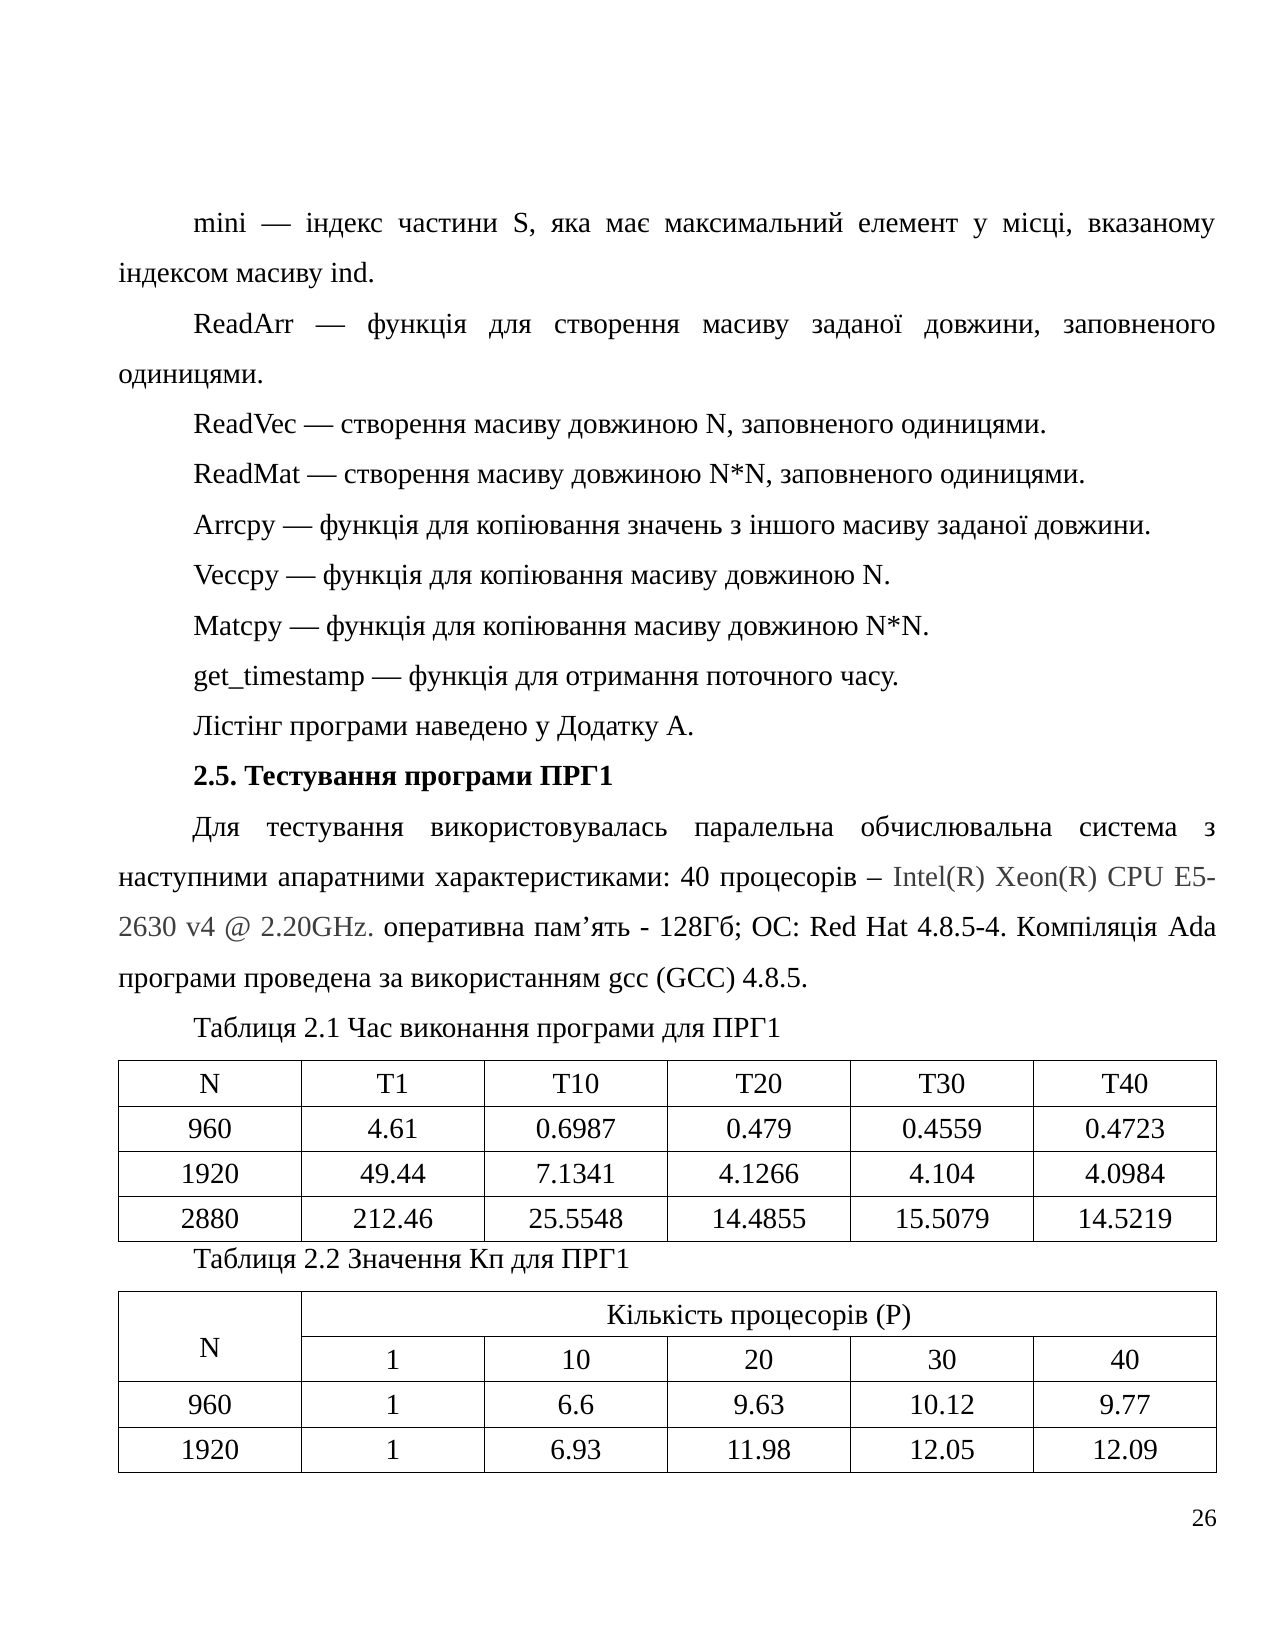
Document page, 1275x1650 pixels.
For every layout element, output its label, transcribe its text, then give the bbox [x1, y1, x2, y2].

text Veccpy — функція для копіювання масиву довжиною N. [118, 557, 1216, 591]
text Лістінг програми наведено у Додатку А. [118, 708, 1216, 742]
table_cell 6.93 [485, 1428, 667, 1472]
table_header Кількість процесорів (P) [302, 1292, 1216, 1336]
table_header T1 [302, 1061, 484, 1106]
table_cell 960 [119, 1107, 301, 1151]
table_cell 2880 [119, 1197, 301, 1241]
table_cell 0.479 [668, 1107, 850, 1151]
table_cell 7.1341 [485, 1152, 667, 1196]
table_cell 9.77 [1034, 1382, 1216, 1427]
table_cell 0.4559 [851, 1107, 1033, 1151]
table_cell 10.12 [851, 1382, 1033, 1427]
table_cell 1 [302, 1382, 484, 1427]
table_cell 30 [851, 1337, 1033, 1381]
table_cell 49.44 [302, 1152, 484, 1196]
table_cell 212.46 [302, 1197, 484, 1241]
text Для тестування використовувалась паралельна обчислювальна система з наступними апаратними характеристиками: 40 процесорів – Intel(R) Xeon(R) CPU E5-2630 v4 @ 2.20GHz. оперативна пам’ять - 128Гб; OC: Red Hat 4.8.5-4. Компіляція Ada програми проведена за використанням gcc (GCC) 4.8.5. [118, 809, 1216, 993]
table_cell 14.5219 [1034, 1197, 1216, 1241]
table_header T20 [668, 1061, 850, 1106]
table_cell 12.05 [851, 1428, 1033, 1472]
text Matcpy — функція для копіювання масиву довжиною N*N. [118, 608, 1216, 641]
table_cell 4.0984 [1034, 1152, 1216, 1196]
table_cell 1 [302, 1428, 484, 1472]
table_header T40 [1034, 1061, 1216, 1106]
text 2.5. Тестування програми ПРГ1 [118, 758, 1216, 792]
table_cell 4.61 [302, 1107, 484, 1151]
text Таблиця 2.2 Значення Кп для ПРГ1 [118, 1242, 1216, 1274]
text Arrcpy — функція для копіювання значень з іншого масиву заданої довжини. [118, 507, 1216, 541]
table_cell 1 [302, 1337, 484, 1381]
table_cell 1920 [119, 1152, 301, 1196]
table_header T10 [485, 1061, 667, 1106]
table_cell 40 [1034, 1337, 1216, 1381]
table_header N [119, 1292, 301, 1381]
text mini — індекс частини S, яка має максимальний елемент у місці, вказаному індексом масиву ind. [118, 205, 1216, 289]
text ReadArr — функція для створення масиву заданої довжини, заповненого одиницями. [118, 306, 1216, 389]
table_cell 12.09 [1034, 1428, 1216, 1472]
table_cell 1920 [119, 1428, 301, 1472]
text ReadMat — створення масиву довжиною N*N, заповненого одиницями. [118, 457, 1216, 490]
table_cell 9.63 [668, 1382, 850, 1427]
table_cell 11.98 [668, 1428, 850, 1472]
table_cell 25.5548 [485, 1197, 667, 1241]
table_cell 960 [119, 1382, 301, 1427]
table_cell 0.4723 [1034, 1107, 1216, 1151]
table_cell 6.6 [485, 1382, 667, 1427]
table_header N [119, 1061, 301, 1106]
table_cell 15.5079 [851, 1197, 1033, 1241]
table_header T30 [851, 1061, 1033, 1106]
text get_timestamp — функція для отримання поточного часу. [118, 658, 1216, 691]
table_cell 20 [668, 1337, 850, 1381]
table_cell 0.6987 [485, 1107, 667, 1151]
table_cell 14.4855 [668, 1197, 850, 1241]
text Таблиця 2.1 Час виконання програми для ПРГ1 [118, 1010, 1216, 1044]
table_cell 4.1266 [668, 1152, 850, 1196]
table_cell 10 [485, 1337, 667, 1381]
text ReadVec — створення масиву довжиною N, заповненого одиницями. [118, 406, 1216, 440]
table_cell 4.104 [851, 1152, 1033, 1196]
